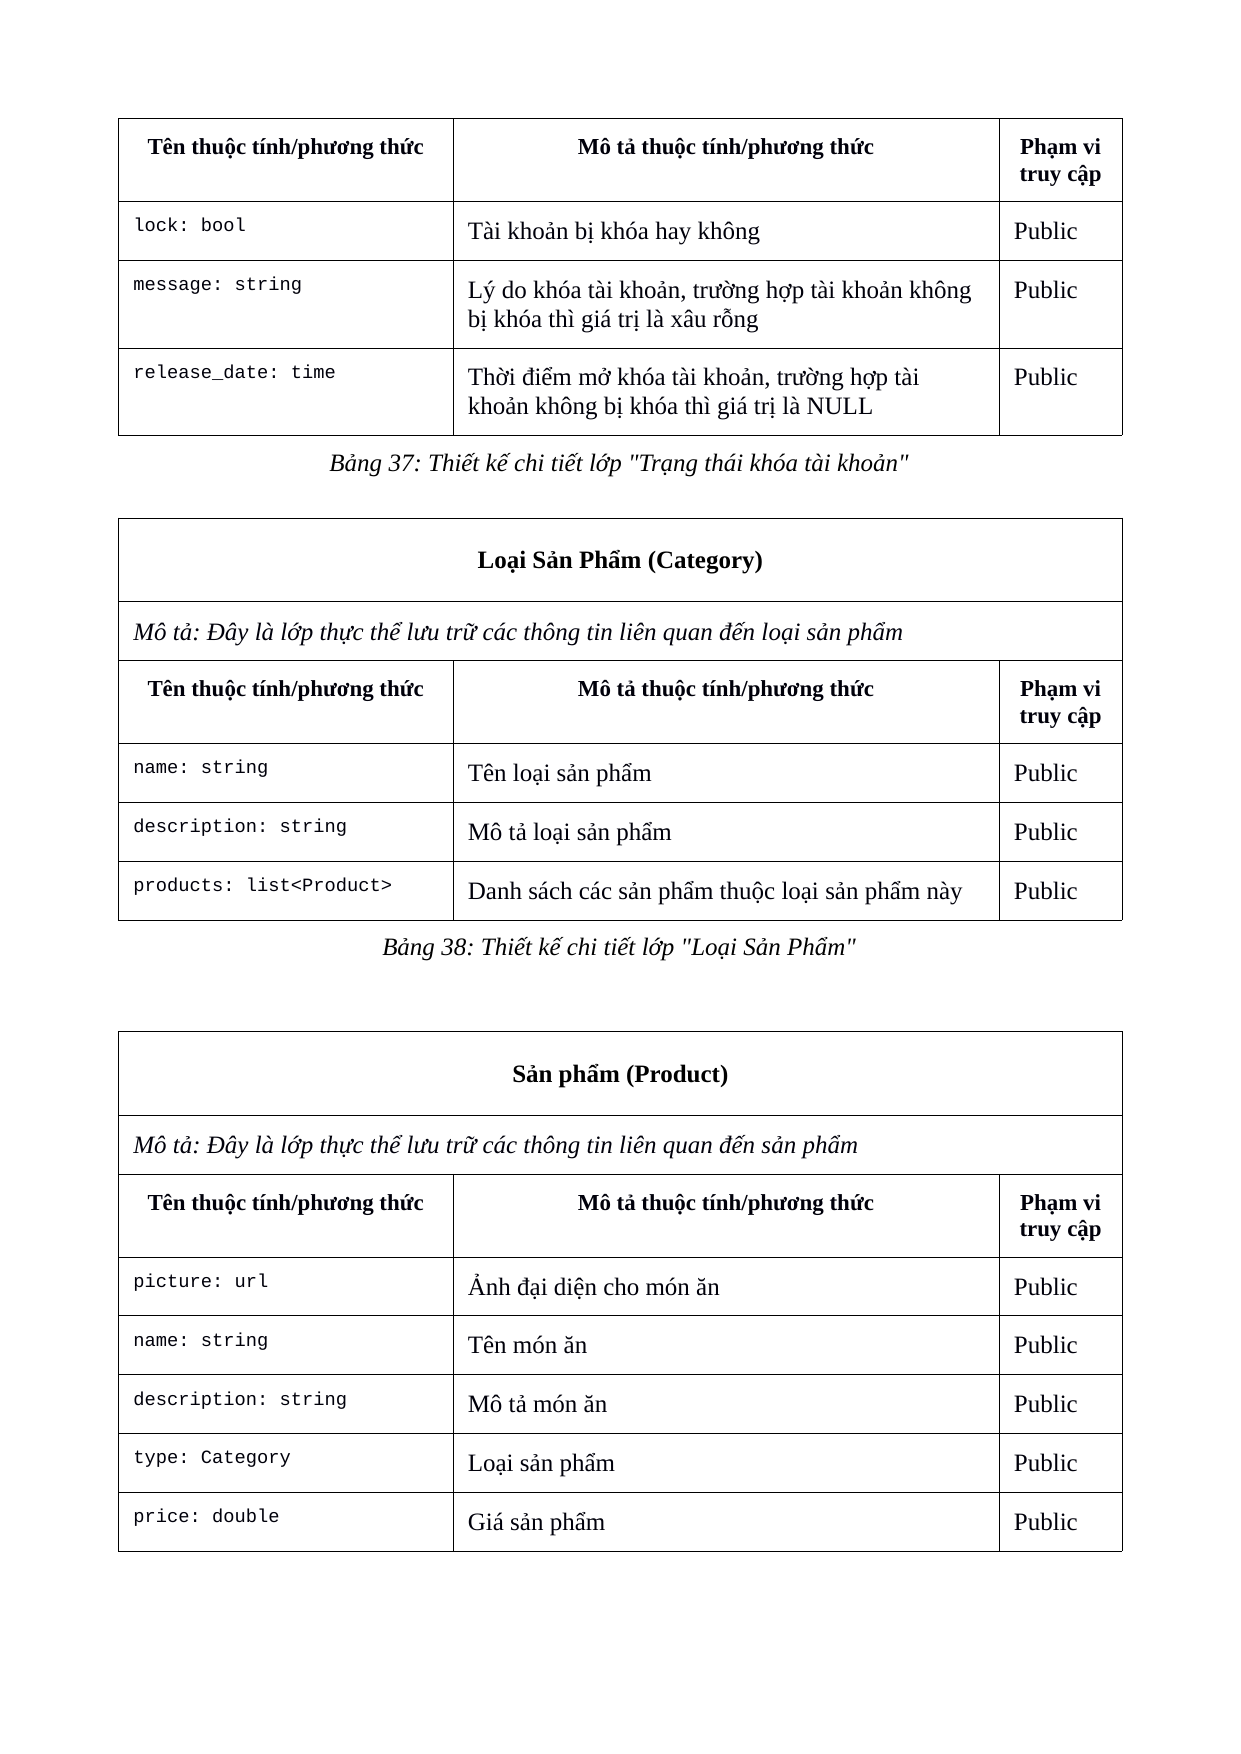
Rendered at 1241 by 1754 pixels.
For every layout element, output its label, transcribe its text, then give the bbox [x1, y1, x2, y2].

text Bảng 37: Thiết kế chi tiết lớp "Trạng thái khóa tài khoản" [118, 448, 1122, 476]
table_cell Tên thuộc tính/phương thức [119, 1175, 453, 1257]
table_cell Danh sách các sản phẩm thuộc loại sản phẩm này [454, 862, 999, 920]
table_cell Public [1000, 1316, 1122, 1374]
table_header Loại Sản Phẩm (Category) [119, 519, 1122, 601]
table_cell picture: url [119, 1258, 453, 1315]
table_cell Lý do khóa tài khoản, trường hợp tài khoản không bị khóa thì giá trị là xâu rỗng [454, 261, 999, 347]
table_cell Mô tả thuộc tính/phương thức [454, 1175, 999, 1257]
table_cell Phạm vi truy cập [1000, 661, 1122, 743]
table_cell Loại sản phẩm [454, 1434, 999, 1492]
table_cell Tài khoản bị khóa hay không [454, 202, 999, 260]
table_cell Mô tả món ăn [454, 1375, 999, 1433]
table_cell Giá sản phẩm [454, 1493, 999, 1551]
table_cell Public [1000, 744, 1122, 802]
table_cell Mô tả: Đây là lớp thực thể lưu trữ các thông tin liên quan đến loại sản phẩm [119, 602, 1122, 660]
table_cell Public [1000, 261, 1122, 347]
table_cell Public [1000, 1258, 1122, 1315]
table_cell Phạm vi truy cập [1000, 119, 1122, 201]
table_cell Public [1000, 803, 1122, 861]
table_cell Mô tả: Đây là lớp thực thể lưu trữ các thông tin liên quan đến sản phẩm [119, 1116, 1122, 1174]
table_cell Tên thuộc tính/phương thức [119, 119, 453, 201]
table_cell Mô tả loại sản phẩm [454, 803, 999, 861]
table_cell Public [1000, 202, 1122, 260]
table_cell products: list<Product> [119, 862, 453, 920]
table_cell description: string [119, 803, 453, 861]
table_cell Public [1000, 862, 1122, 920]
text Bảng 38: Thiết kế chi tiết lớp "Loại Sản Phẩm" [118, 932, 1122, 961]
table_cell Mô tả thuộc tính/phương thức [454, 661, 999, 743]
table_cell Thời điểm mở khóa tài khoản, trường hợp tài khoản không bị khóa thì giá trị là NULL [454, 349, 999, 435]
table_cell message: string [119, 261, 453, 347]
table_cell price: double [119, 1493, 453, 1551]
table_cell Public [1000, 1375, 1122, 1433]
table_cell Tên thuộc tính/phương thức [119, 661, 453, 743]
table_cell name: string [119, 1316, 453, 1374]
table_cell lock: bool [119, 202, 453, 260]
table_cell Phạm vi truy cập [1000, 1175, 1122, 1257]
table_cell release_date: time [119, 349, 453, 435]
table_header Sản phẩm (Product) [119, 1032, 1122, 1115]
table_cell Public [1000, 349, 1122, 435]
table_cell description: string [119, 1375, 453, 1433]
table_cell type: Category [119, 1434, 453, 1492]
table_cell name: string [119, 744, 453, 802]
table_cell Ảnh đại diện cho món ăn [454, 1258, 999, 1315]
table_cell Tên món ăn [454, 1316, 999, 1374]
table_cell Tên loại sản phẩm [454, 744, 999, 802]
table_cell Public [1000, 1434, 1122, 1492]
table_cell Mô tả thuộc tính/phương thức [454, 119, 999, 201]
table_cell Public [1000, 1493, 1122, 1551]
